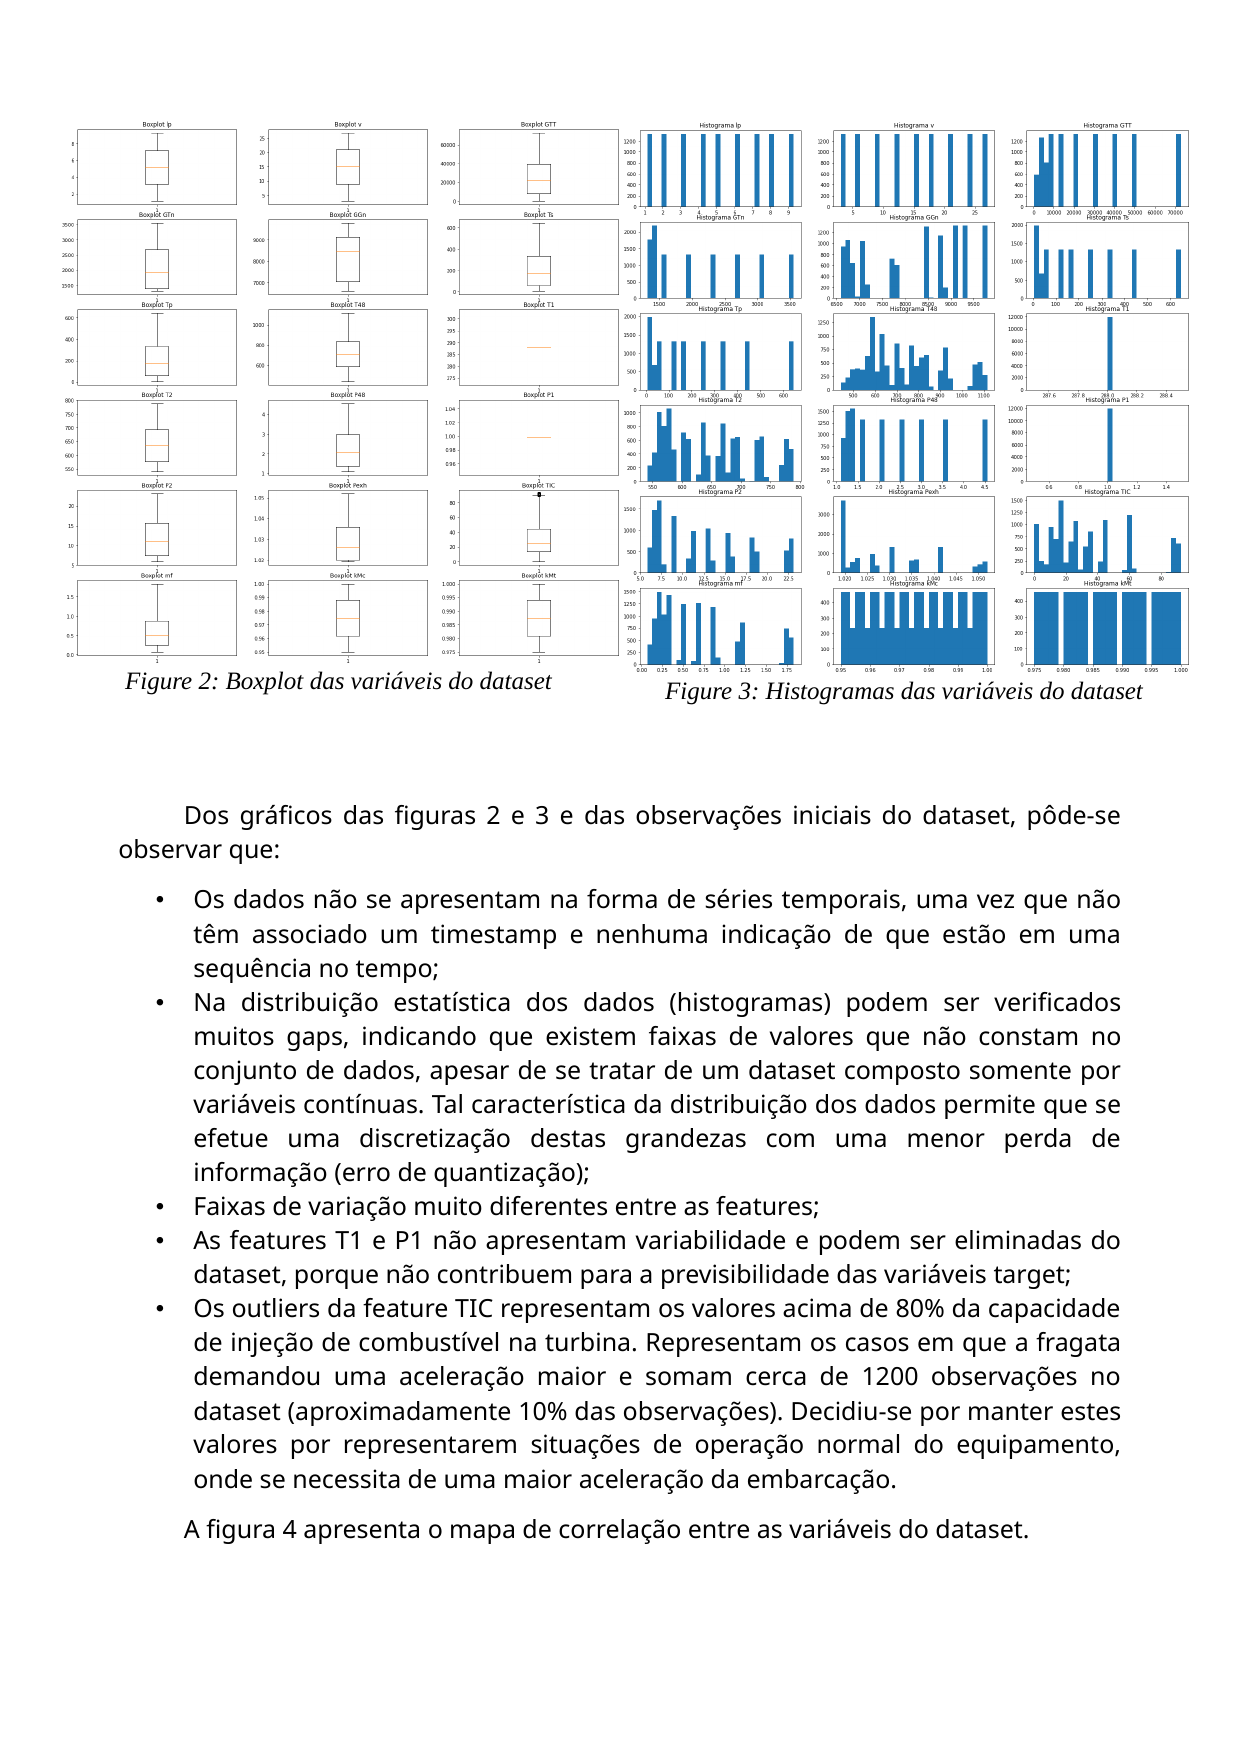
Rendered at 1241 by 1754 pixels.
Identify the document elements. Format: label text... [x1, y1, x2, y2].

text Dos gráficos das figuras 2 e 3 e das observações iniciais do dataset, pôde-se observar que: [118, 798, 1122, 866]
list Na distribuição estatística dos dados (histogramas) podem ser verificados muitos gaps, indicando que existem faixas de valores que não constam no conjunto de dados, apesar de se tratar de um dataset composto somente por variáveis contínuas. Tal característica da distribuição dos dados permite que se efetue uma discretização destas grandezas com uma menor perda de informação (erro de quantização); [156, 984, 1122, 1189]
text A figura 4 apresenta o mapa de correlação entre as variáveis do dataset. [118, 1512, 1122, 1546]
list Os dados não se apresentam na forma de séries temporais, uma vez que não têm associado um timestamp e nenhuma indicação de que estão em uma sequência no tempo; [156, 882, 1122, 984]
text Figure 3: Histogramas das variáveis do dataset [620, 676, 1190, 705]
list Faixas de variação muito diferentes entre as features; [156, 1189, 1122, 1223]
text Figure 2: Boxplot das variáveis do dataset [59, 667, 620, 695]
list As features T1 e P1 não apresentam variabilidade e podem ser eliminadas do dataset, porque não contribuem para a previsibilidade das variáveis target; [156, 1223, 1122, 1291]
picture [58, 118, 1190, 676]
list Os outliers da feature TIC representam os valores acima de 80% da capacidade de injeção de combustível na turbina. Representam os casos em que a fragata demandou uma aceleração maior e somam cerca de 1200 observações no dataset (aproximadamente 10% das observações). Decidiu-se por manter estes valores por representarem situações de operação normal do equipamento, onde se necessita de uma maior aceleração da embarcação. [156, 1291, 1122, 1495]
